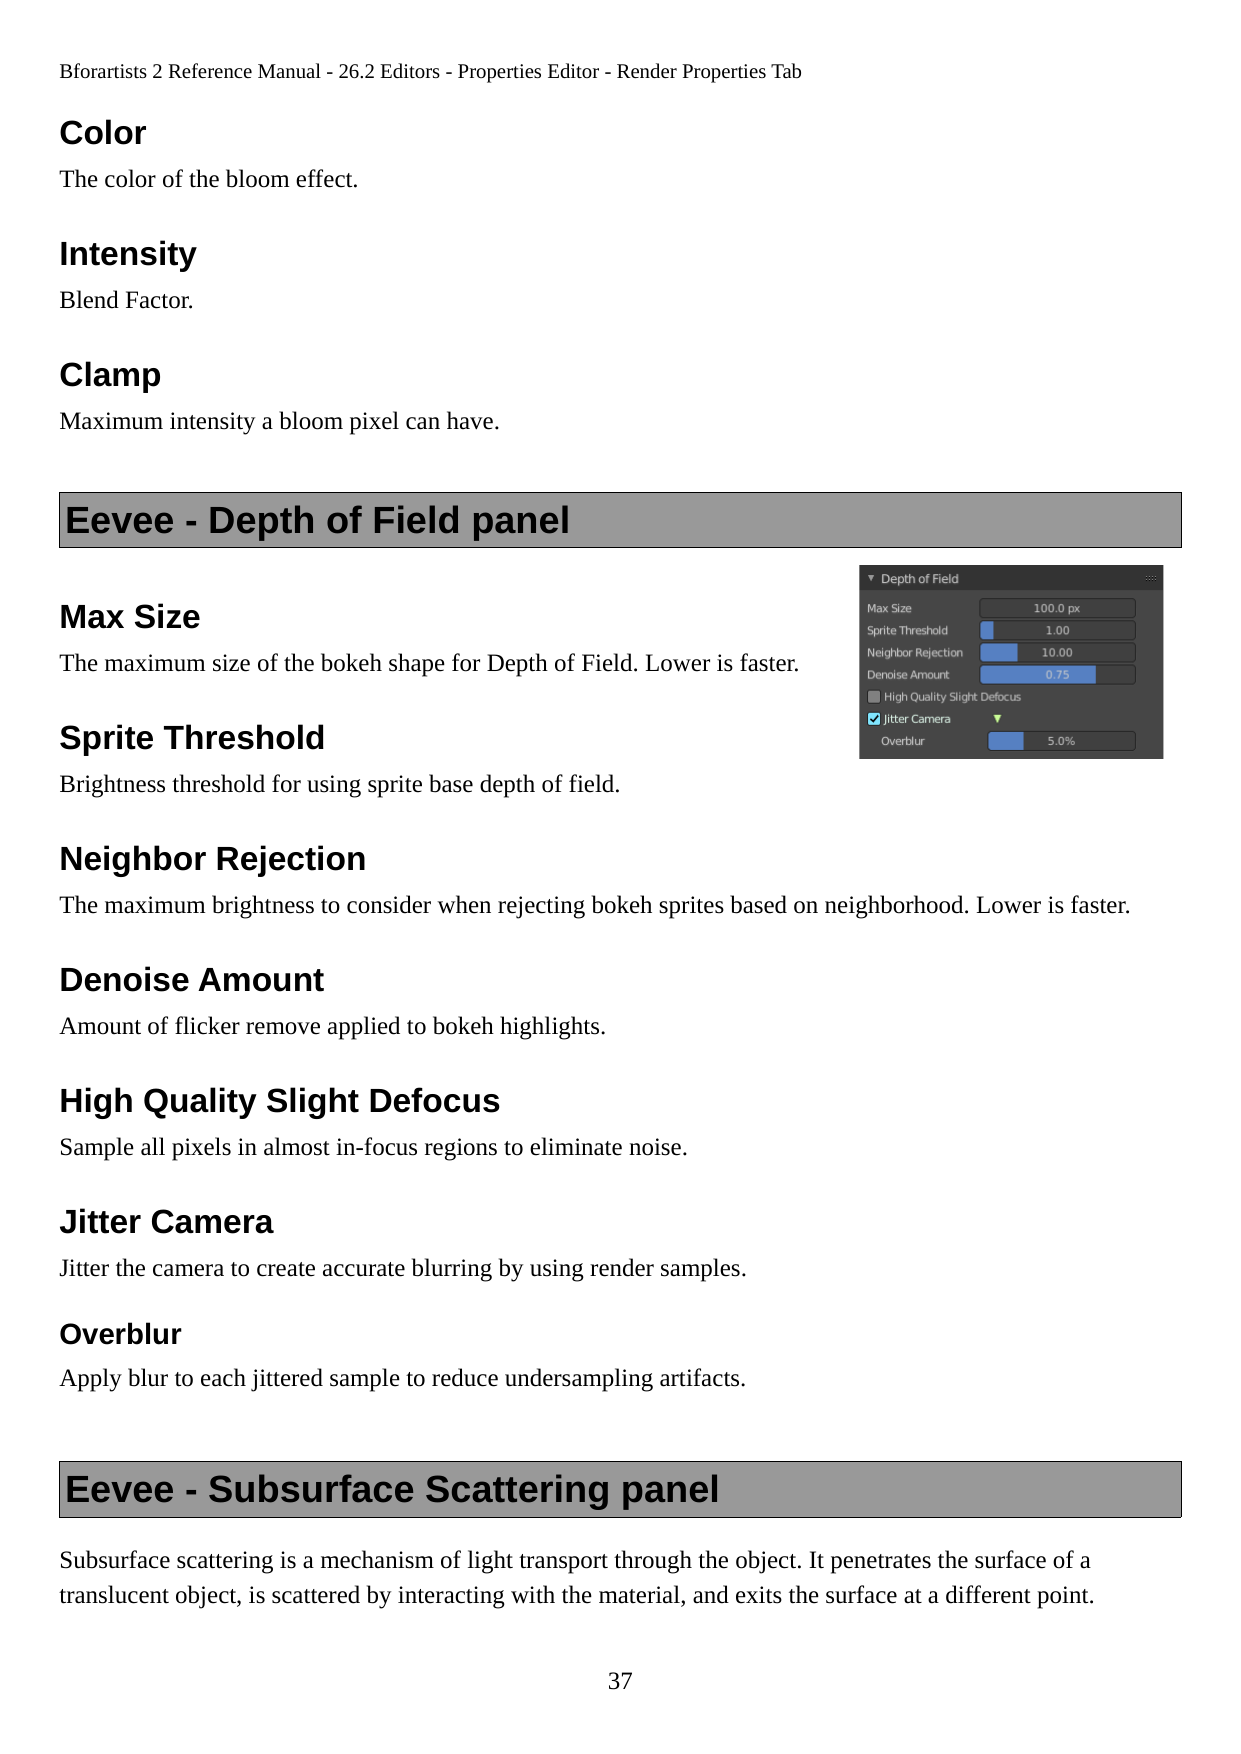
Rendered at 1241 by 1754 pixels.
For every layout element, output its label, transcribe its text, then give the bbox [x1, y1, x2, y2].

subtitle High Quality Slight Defocus [59, 1081, 1181, 1120]
text Amount of flicker remove applied to bokeh highlights. [59, 1011, 1181, 1040]
text Blend Factor. [59, 285, 1181, 313]
subtitle Color [59, 113, 1181, 151]
text Brightness threshold for using sprite base depth of field. [59, 769, 1181, 798]
text The maximum size of the bokeh shape for Depth of Field. Lower is faster. [59, 648, 859, 677]
subtitle Denoise Amount [59, 960, 1181, 999]
text Apply blur to each jittered sample to reduce undersampling artifacts. [59, 1363, 1181, 1392]
subtitle Intensity [59, 234, 1181, 272]
subtitle Jitter Camera [59, 1202, 1181, 1241]
subtitle Clamp [59, 355, 1181, 393]
text The maximum brightness to consider when rejecting bokeh sprites based on neighborhood. Lower is faster. [59, 890, 1181, 919]
text Maximum intensity a bloom pixel can have. [59, 406, 1181, 434]
picture [859, 565, 1164, 759]
subtitle Max Size [59, 597, 859, 636]
text The color of the bloom effect. [59, 164, 1181, 192]
text Subsurface scattering is a mechanism of light transport through the object. It penetrates the surface of a translucent object, is scattered by interacting with the material, and exits the surface at a different point. [59, 1545, 1181, 1609]
text Jitter the camera to create accurate blurring by using render samples. [59, 1253, 1181, 1282]
subtitle Sprite Threshold [59, 718, 859, 757]
text Sample all pixels in almost in-focus regions to eliminate noise. [59, 1132, 1181, 1161]
table_header Eevee - Subsurface Scattering panel [60, 1462, 1181, 1517]
subtitle Neighbor Rejection [59, 839, 1181, 878]
subtitle Overblur [59, 1317, 1181, 1351]
table_header Eevee - Depth of Field panel [60, 493, 1181, 547]
subtitle [1164, 718, 1181, 757]
subtitle [1164, 597, 1181, 636]
